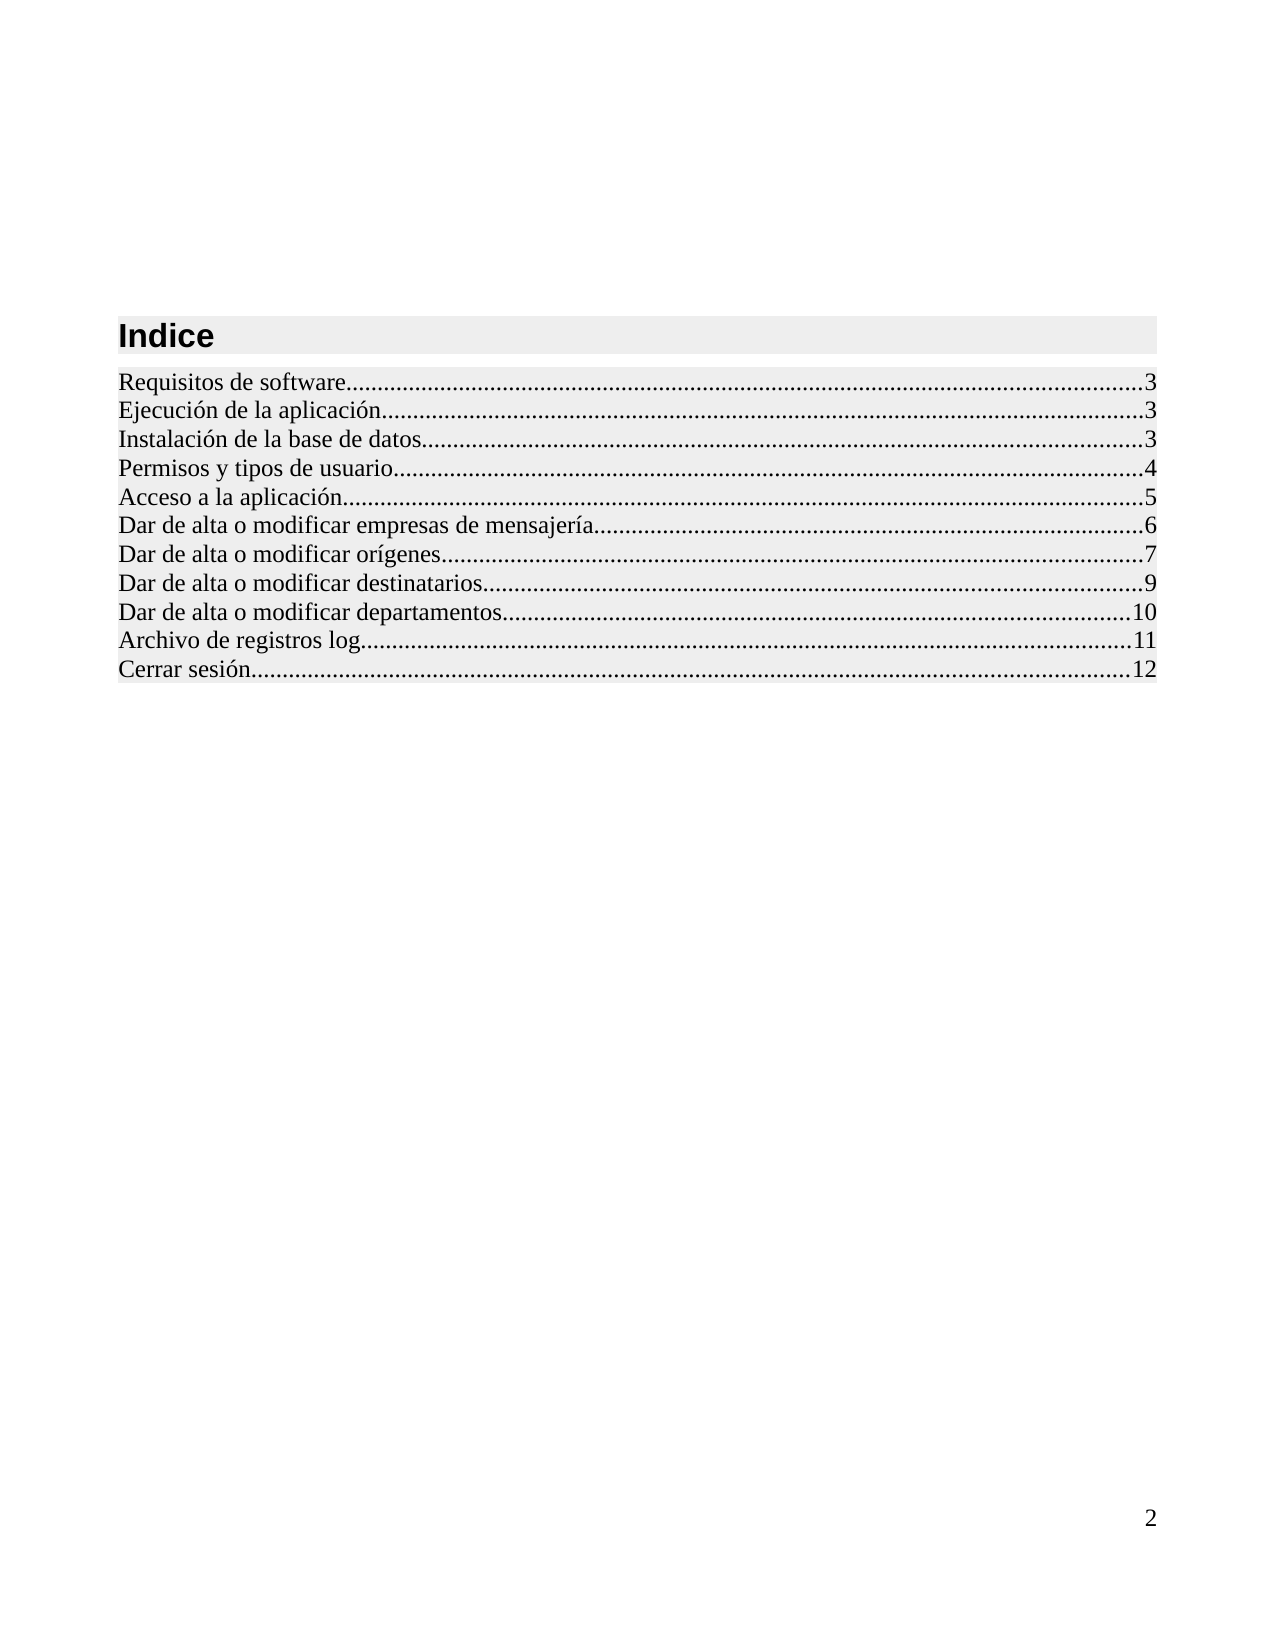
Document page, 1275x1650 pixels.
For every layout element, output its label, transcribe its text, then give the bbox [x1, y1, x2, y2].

text Ejecución de la aplicación 3 [118, 395, 1157, 424]
text Permisos y tipos de usuario 4 [118, 453, 1157, 482]
text Instalación de la base de datos 3 [118, 424, 1157, 453]
text Dar de alta o modificar empresas de mensajería 6 [118, 510, 1157, 539]
text Dar de alta o modificar departamentos 10 [118, 597, 1157, 625]
text Acceso a la aplicación 5 [118, 482, 1157, 510]
text Dar de alta o modificar orígenes 7 [118, 539, 1157, 568]
text Requisitos de software 3 [118, 367, 1157, 395]
text Archivo de registros log 11 [118, 625, 1157, 654]
text Dar de alta o modificar destinatarios 9 [118, 568, 1157, 597]
text Cerrar sesión 12 [118, 654, 1157, 683]
subtitle Indice [118, 316, 1157, 354]
